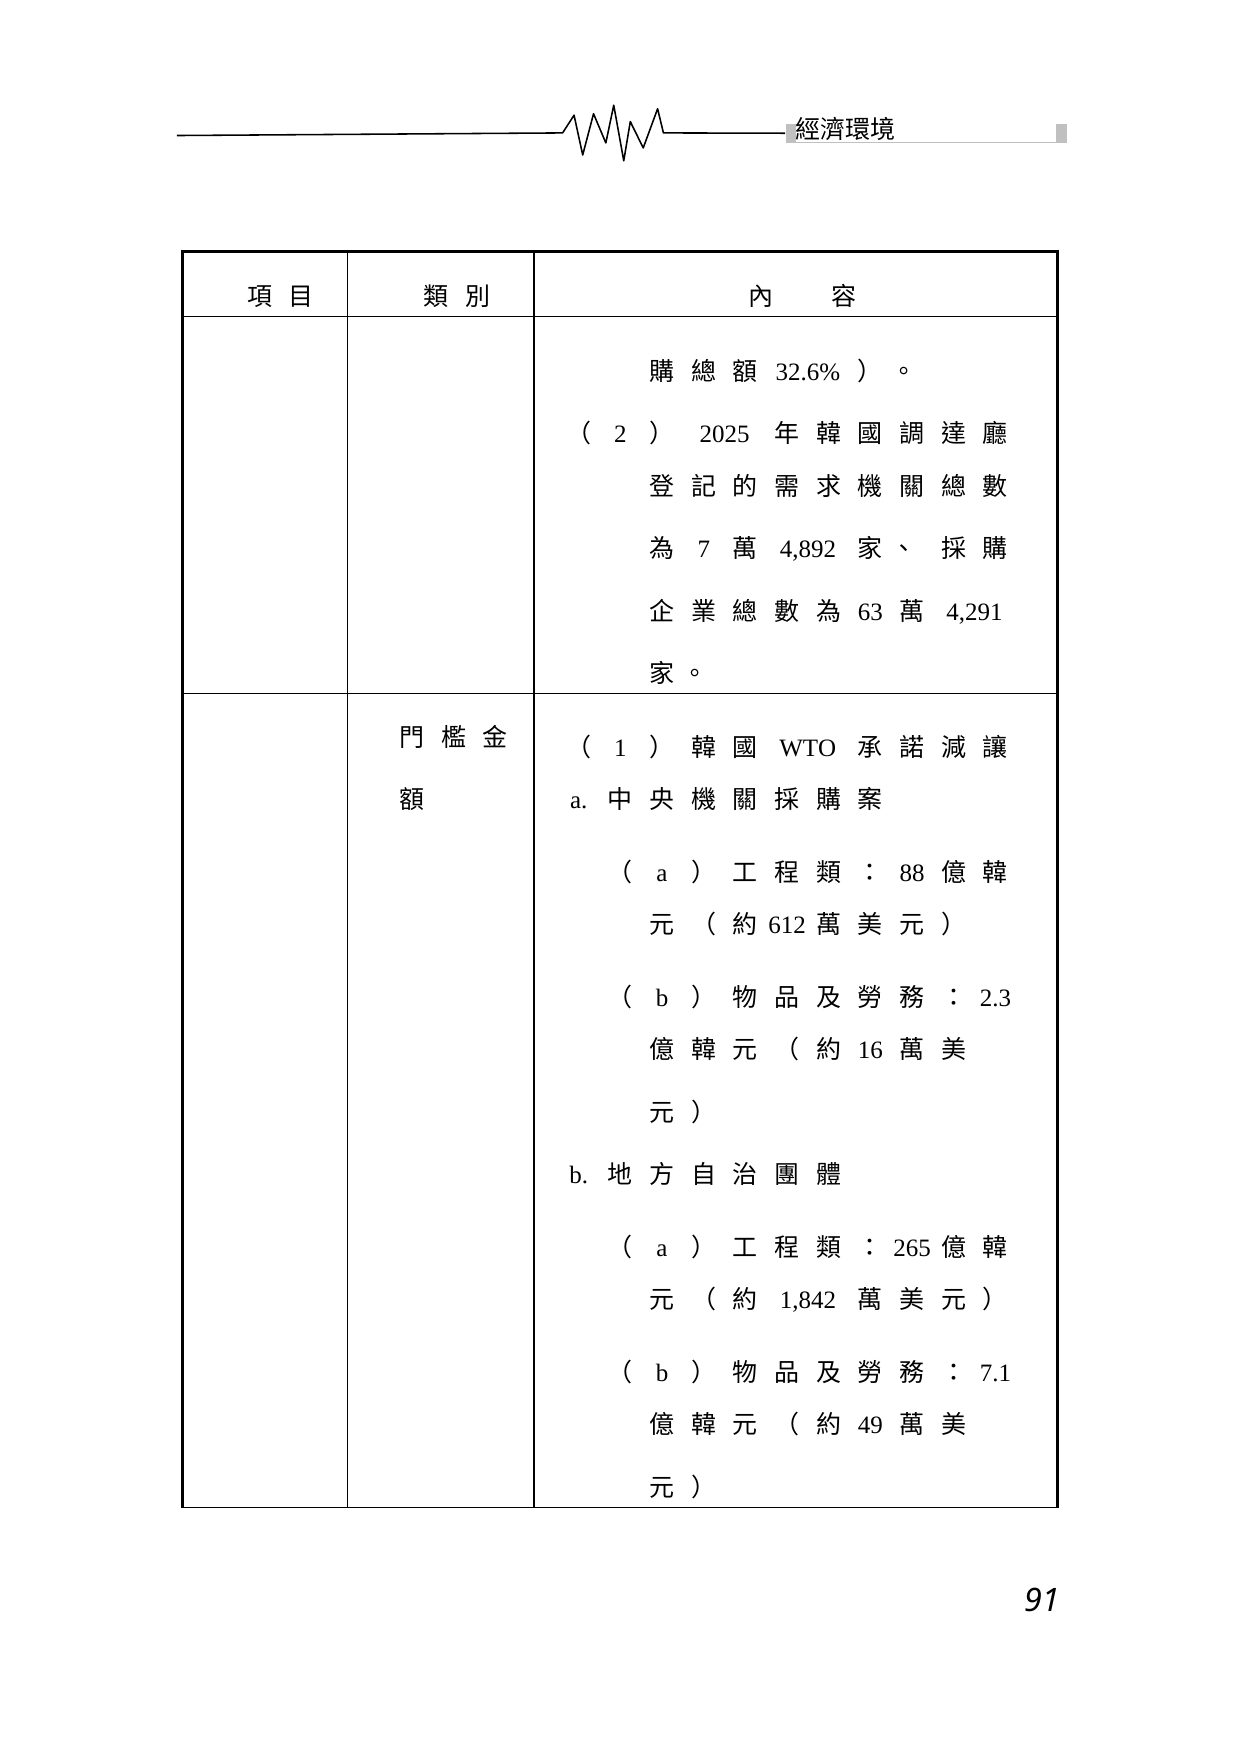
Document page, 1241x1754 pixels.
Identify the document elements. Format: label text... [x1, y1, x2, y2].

table_cell 門檻金額 [348, 694, 533, 1506]
table_header 內 容 [535, 253, 1056, 316]
table_cell [348, 317, 533, 692]
table_cell （1）韓國WTO承諾減讓 a.中央機關採購案 （a）工程類：88億韓元（約612萬美元） （b）物品及勞務：2.3億韓元（約16萬美元） b.地方自治團體 （a）工程類：265億韓元（約1,842萬美元） （b）物品及勞務：7.1億韓元（約49萬美元） [535, 694, 1056, 1506]
table_cell [184, 317, 347, 692]
table_header 項目 [184, 253, 347, 316]
table_header 類別 [348, 253, 533, 316]
table_cell [184, 694, 347, 1506]
table_cell 購總額32.6%）。 （2）2025年韓國調達廳登記的需求機關總數為7萬4,892家、採購企業總數為63萬4,291家。 [535, 317, 1056, 692]
